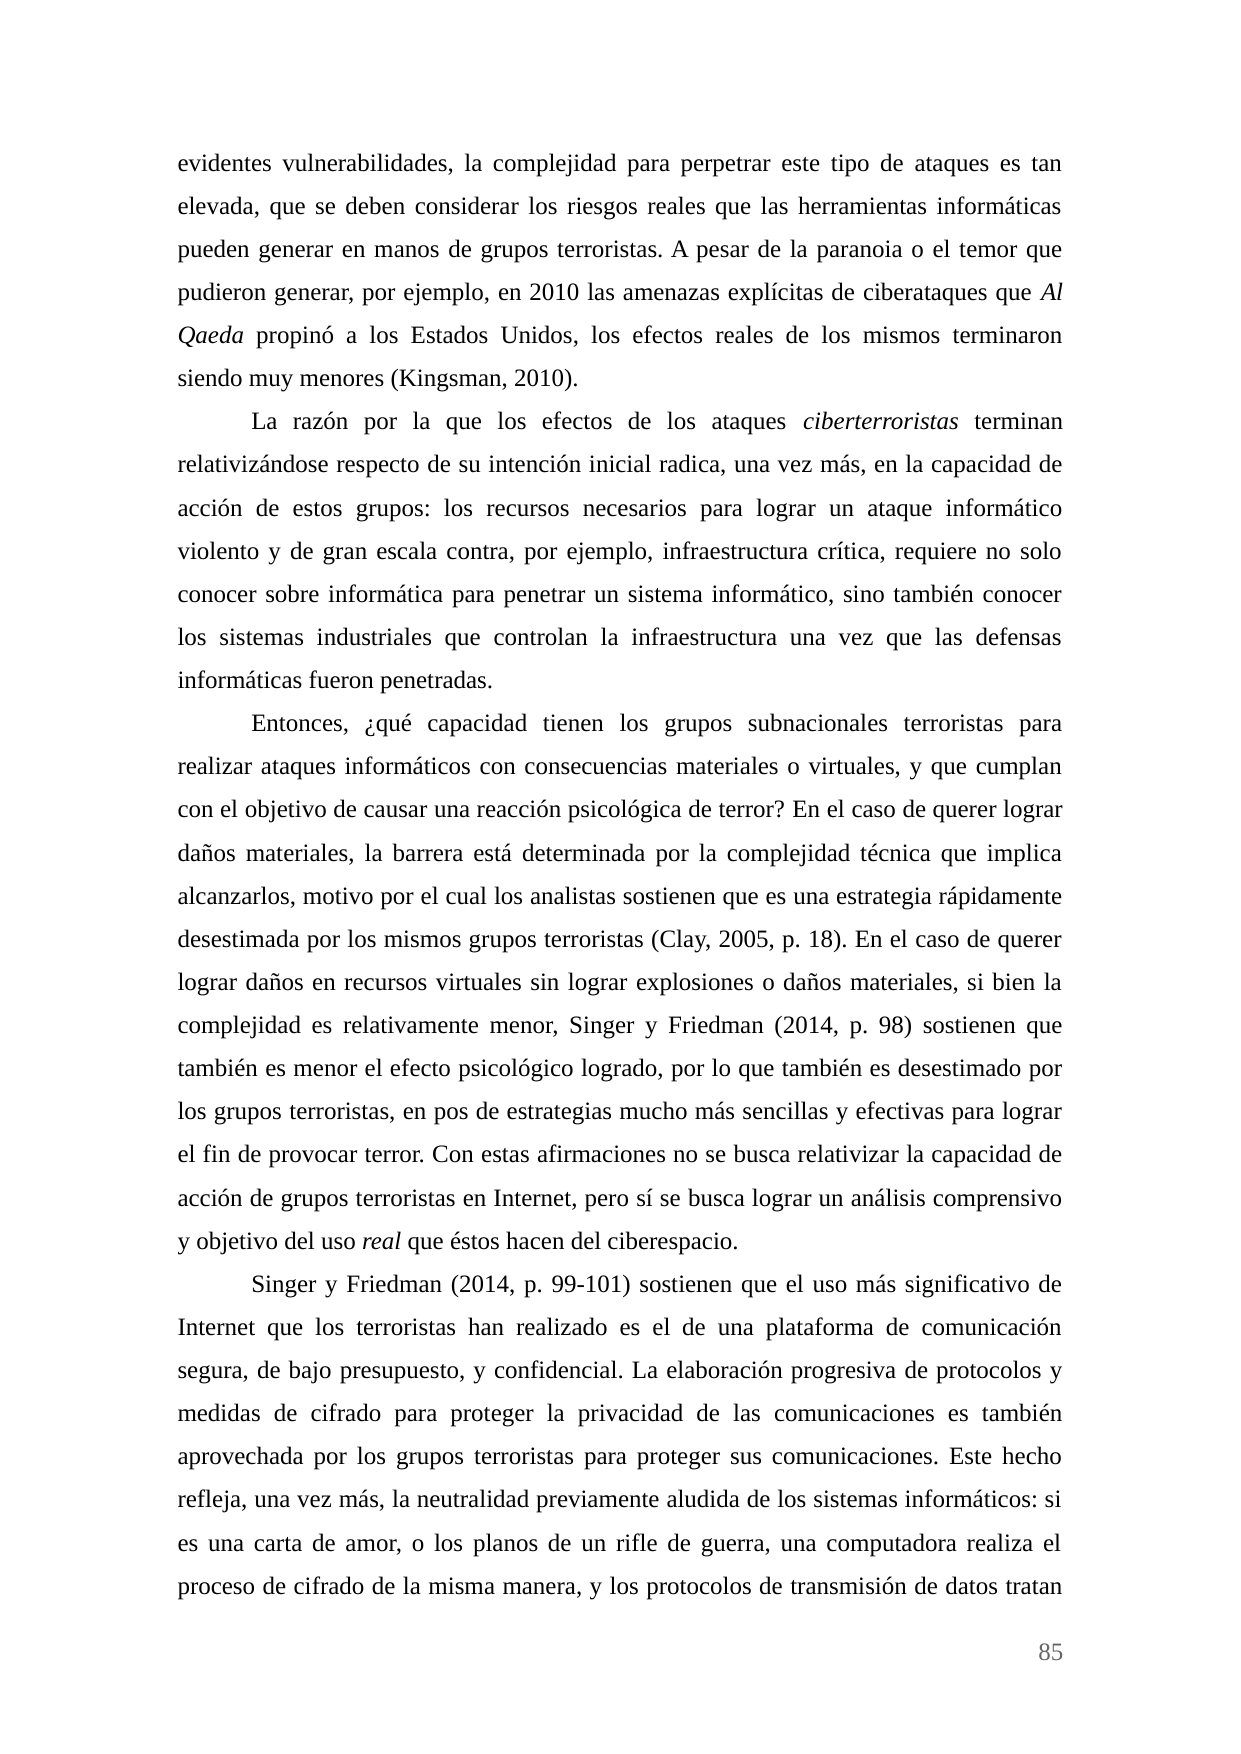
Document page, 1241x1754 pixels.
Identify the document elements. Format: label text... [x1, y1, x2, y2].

text evidentes vulnerabilidades, la complejidad para perpetrar este tipo de ataques es tan elevada, que se deben considerar los riesgos reales que las herramientas informáticas pueden generar en manos de grupos terroristas. A pesar de la paranoia o el temor que pudieron generar, por ejemplo, en 2010 las amenazas explícitas de ciberataques que Al Qaeda propinó a los Estados Unidos, los efectos reales de los mismos terminaron siendo muy menores (Kingsman, 2010). [177, 148, 1063, 392]
text Singer y Friedman (2014, p. 99-101) sostienen que el uso más significativo de Internet que los terroristas han realizado es el de una plataforma de comunicación segura, de bajo presupuesto, y confidencial. La elaboración progresiva de protocolos y medidas de cifrado para proteger la privacidad de las comunicaciones es también aprovechada por los grupos terroristas para proteger sus comunicaciones. Este hecho refleja, una vez más, la neutralidad previamente aludida de los sistemas informáticos: si es una carta de amor, o los planos de un rifle de guerra, una computadora realiza el proceso de cifrado de la misma manera, y los protocolos de transmisión de datos tratan [177, 1269, 1063, 1599]
text La razón por la que los efectos de los ataques ciberterroristas terminan relativizándose respecto de su intención inicial radica, una vez más, en la capacidad de acción de estos grupos: los recursos necesarios para lograr un ataque informático violento y de gran escala contra, por ejemplo, infraestructura crítica, requiere no solo conocer sobre informática para penetrar un sistema informático, sino también conocer los sistemas industriales que controlan la infraestructura una vez que las defensas informáticas fueron penetradas. [177, 406, 1063, 694]
text Entonces, ¿qué capacidad tienen los grupos subnacionales terroristas para realizar ataques informáticos con consecuencias materiales o virtuales, y que cumplan con el objetivo de causar una reacción psicológica de terror? En el caso de querer lograr daños materiales, la barrera está determinada por la complejidad técnica que implica alcanzarlos, motivo por el cual los analistas sostienen que es una estrategia rápidamente desestimada por los mismos grupos terroristas (Clay, 2005, p. 18). En el caso de querer lograr daños en recursos virtuales sin lograr explosiones o daños materiales, si bien la complejidad es relativamente menor, Singer y Friedman (2014, p. 98) sostienen que también es menor el efecto psicológico logrado, por lo que también es desestimado por los grupos terroristas, en pos de estrategias mucho más sencillas y efectivas para lograr el fin de provocar terror. Con estas afirmaciones no se busca relativizar la capacidad de acción de grupos terroristas en Internet, pero sí se busca lograr un análisis comprensivo y objetivo del uso real que éstos hacen del ciberespacio. [177, 708, 1063, 1254]
